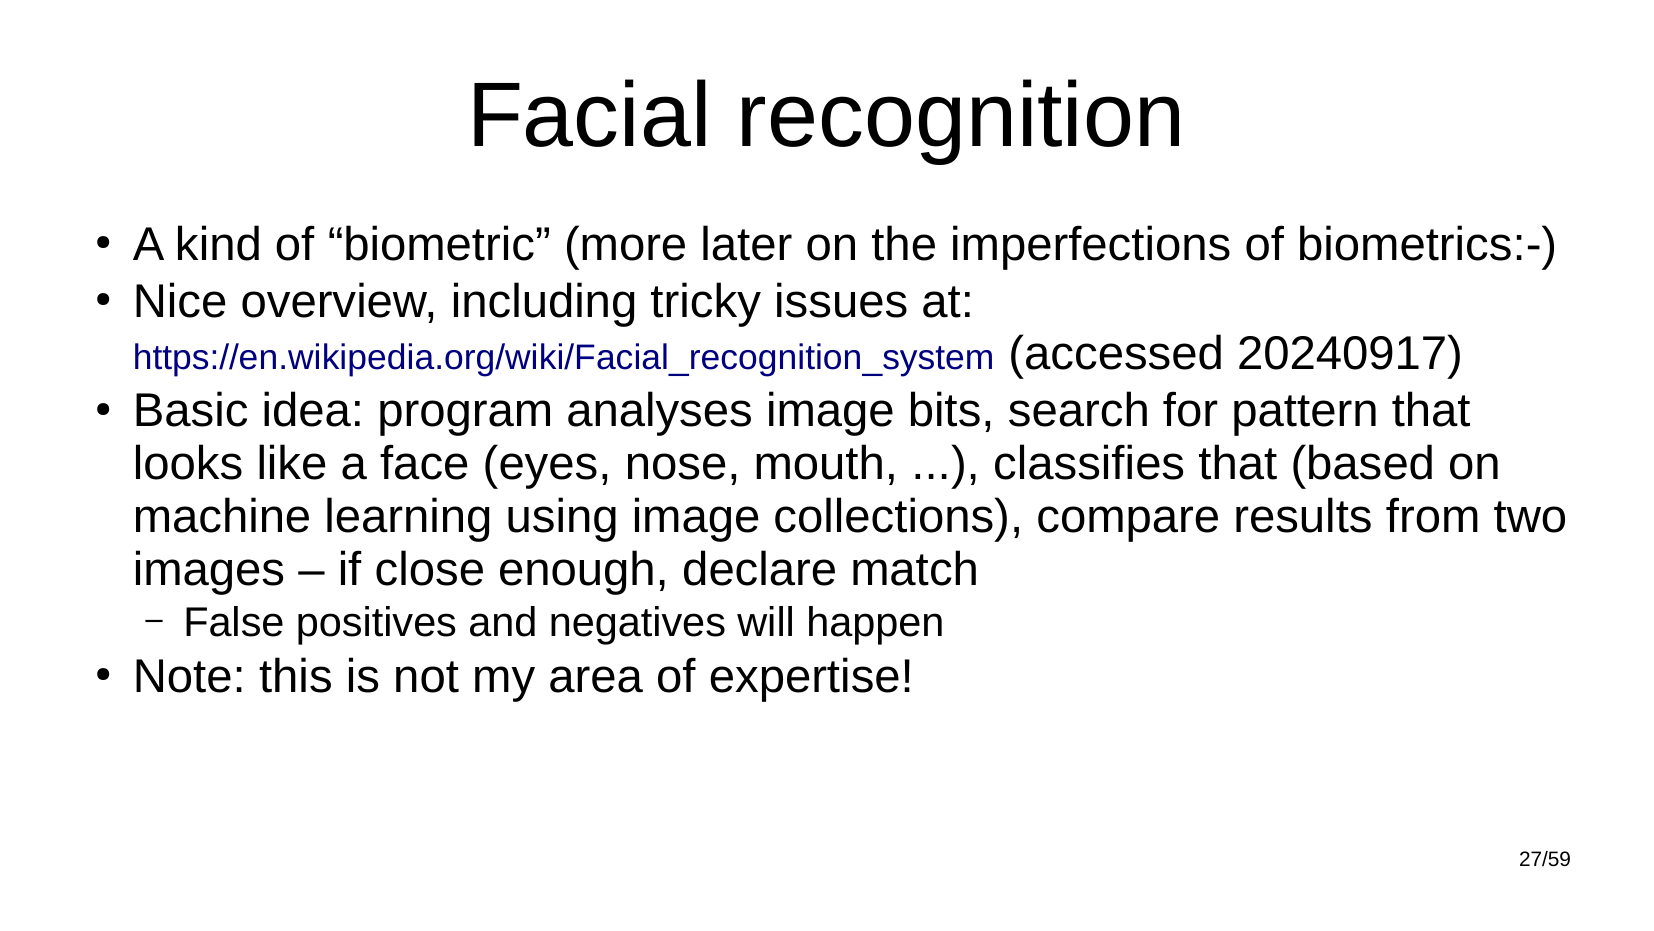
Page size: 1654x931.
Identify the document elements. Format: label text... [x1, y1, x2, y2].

list A kind of “biometric” (more later on the imperfections of biometrics:-) Nice overview, including tricky issues at: https://en.wikipedia.org/wiki/Facial_recognition_system (accessed 20240917) Basic idea: program analyses image bits, search for pattern that looks like a face (eyes, nose, mouth, ...), classifies that (based on machine learning using image collections), compare results from two images – if close enough, declare match False positives and negatives will happen Note: this is not my area of expertise! [82, 217, 1571, 758]
title Facial recognition [82, 37, 1571, 193]
